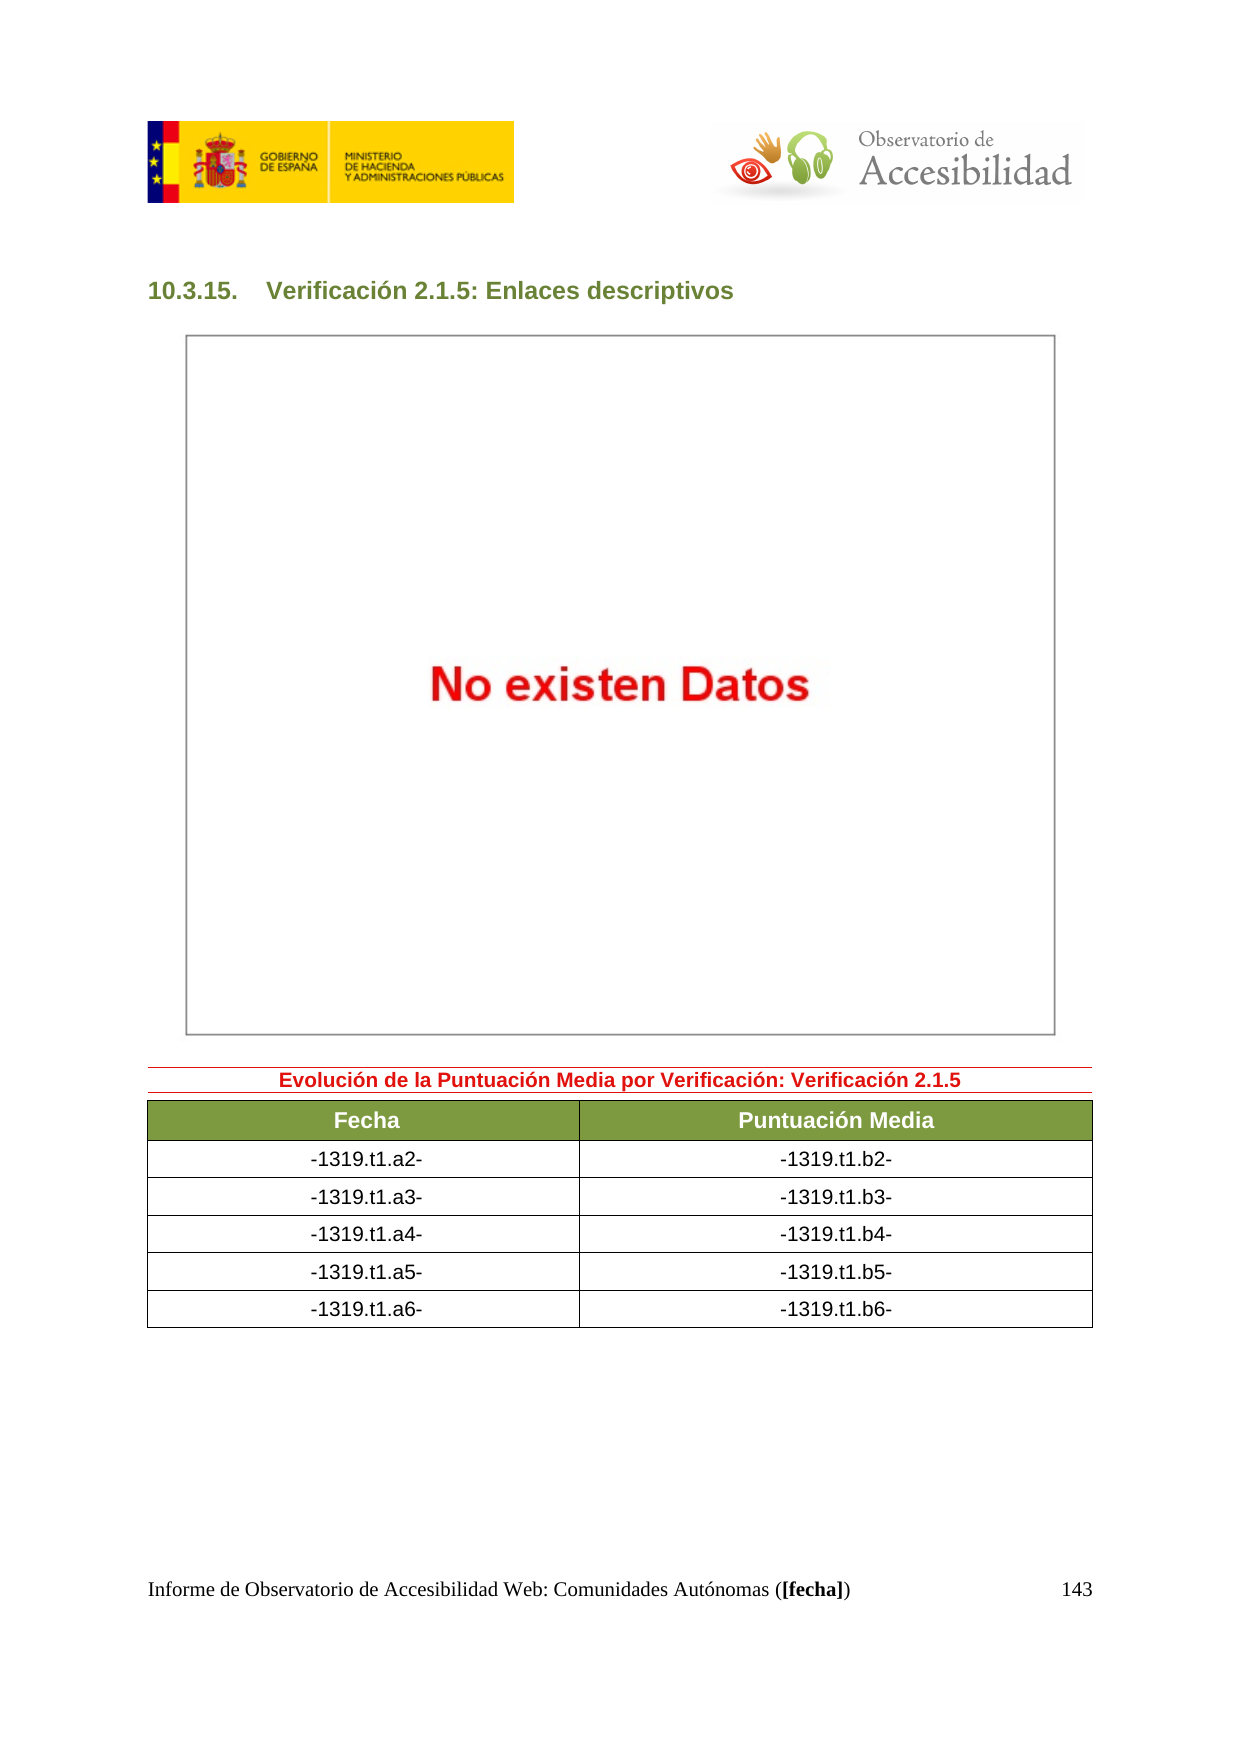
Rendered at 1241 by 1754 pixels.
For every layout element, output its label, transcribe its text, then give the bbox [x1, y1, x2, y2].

picture [178, 332, 1062, 1042]
table_header Puntuación Media [580, 1101, 1092, 1140]
table_cell -1319.t1.a2- [148, 1141, 579, 1177]
text Evolución de la Puntuación Media por Verificación: Verificación 2.1.5 [148, 1068, 1092, 1092]
list Verificación 2.1.5: Enlaces descriptivos [148, 276, 1092, 304]
table_cell -1319.t1.b4- [580, 1216, 1092, 1252]
table_cell -1319.t1.b2- [580, 1141, 1092, 1177]
table_cell -1319.t1.b6- [580, 1291, 1092, 1327]
table_cell -1319.t1.a5- [148, 1253, 579, 1290]
table_cell -1319.t1.a4- [148, 1216, 579, 1252]
table_cell -1319.t1.b3- [580, 1178, 1092, 1215]
picture [710, 122, 1086, 205]
table_cell -1319.t1.b5- [580, 1253, 1092, 1290]
table_header Fecha [148, 1101, 579, 1140]
table_cell -1319.t1.a3- [148, 1178, 579, 1215]
table_cell -1319.t1.a6- [148, 1291, 579, 1327]
picture [147, 121, 514, 203]
